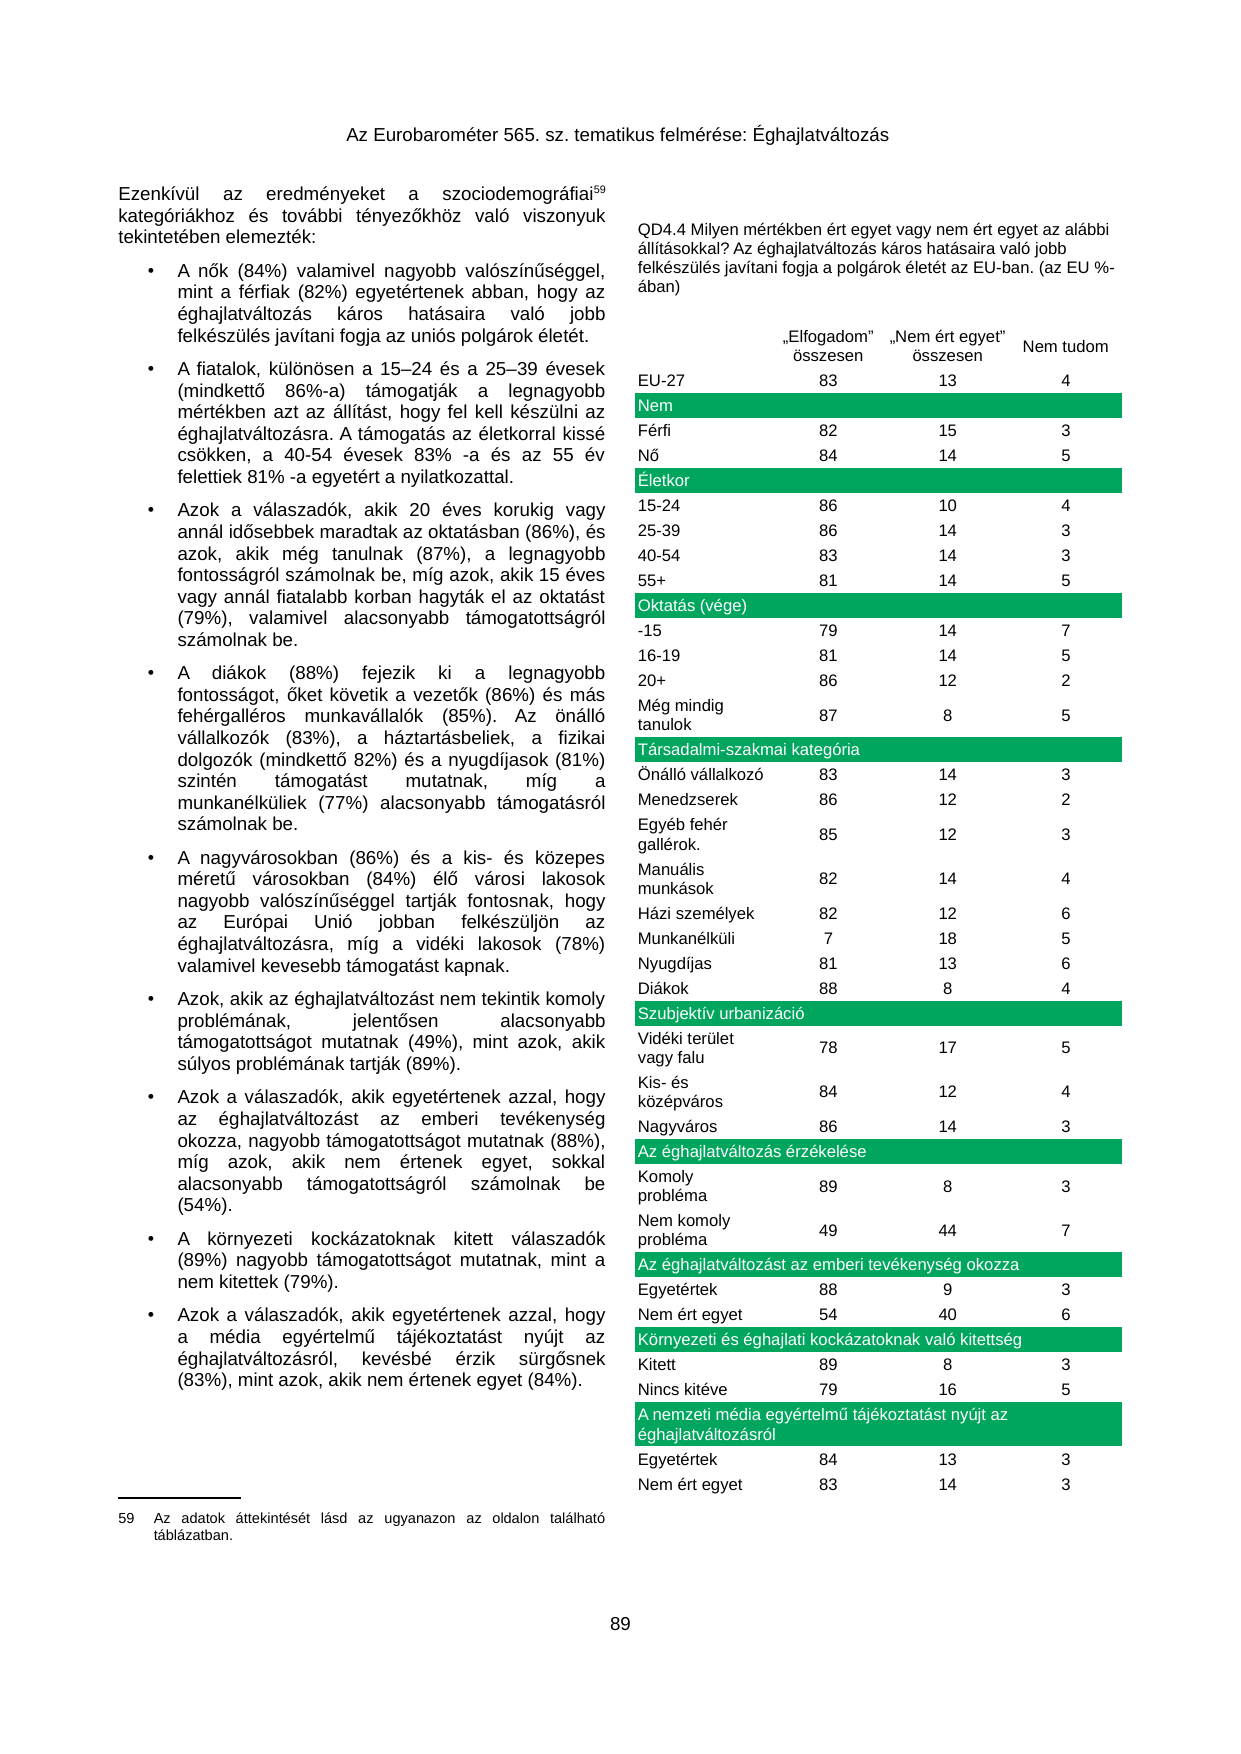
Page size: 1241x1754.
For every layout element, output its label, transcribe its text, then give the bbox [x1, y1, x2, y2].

text Az adatok áttekintését lásd az ugyanazon az oldalon található táblázatban. [118, 1510, 605, 1543]
table_cell Komoly probléma [635, 1164, 770, 1208]
table_header QD4.4 Milyen mértékben ért egyet vagy nem ért egyet az alábbi állításokkal? Az éghajlatváltozás káros hatásaira való jobb felkészülés javítani fogja a polgárok életét az EU-ban. (az EU %-ában) [635, 216, 1122, 299]
table_cell Nagyváros [635, 1114, 770, 1139]
list A nagyvárosokban (86%) és a kis- és közepes méretű városokban (84%) élő városi lakosok nagyobb valószínűséggel tartják fontosnak, hogy az Európai Unió jobban felkészüljön az éghajlatváltozásra, míg a vidéki lakosok (78%) valamivel kevesebb támogatást kapnak. [148, 847, 605, 976]
table_cell Nő [635, 443, 770, 468]
table_cell 86 [770, 787, 886, 812]
table_cell 6 [1009, 1302, 1122, 1327]
table_cell 20+ [635, 668, 770, 693]
table_cell 13 [886, 1446, 1009, 1471]
table_cell 4 [1009, 976, 1122, 1001]
table_cell 86 [770, 1114, 886, 1139]
table_cell 81 [770, 951, 886, 976]
table_cell Társadalmi-szakmai kategória [635, 737, 1122, 762]
table_cell 14 [886, 543, 1009, 568]
table_cell 8 [886, 693, 1009, 737]
table_cell 16-19 [635, 643, 770, 668]
table_cell 12 [886, 787, 1009, 812]
table_cell 86 [770, 668, 886, 693]
table_cell 3 [1009, 418, 1122, 443]
table_cell Életkor [635, 468, 1122, 493]
list A környezeti kockázatoknak kitett válaszadók (89%) nagyobb támogatottságot mutatnak, mint a nem kitettek (79%). [148, 1227, 605, 1292]
table_cell 14 [886, 518, 1009, 543]
table_cell Nem komoly probléma [635, 1208, 770, 1252]
table_cell 14 [886, 856, 1009, 901]
table_cell 79 [770, 1377, 886, 1402]
table_cell 13 [886, 368, 1009, 393]
table_cell [635, 324, 770, 368]
table_cell Nem ért egyet [635, 1471, 770, 1496]
table_cell 15 [886, 418, 1009, 443]
table_cell 81 [770, 643, 886, 668]
table_cell 82 [770, 901, 886, 926]
table_cell 5 [1009, 693, 1122, 737]
table_cell 4 [1009, 1070, 1122, 1114]
table_cell Házi személyek [635, 901, 770, 926]
table_cell 89 [770, 1352, 886, 1377]
table_cell 8 [886, 1352, 1009, 1377]
table_cell 3 [1009, 543, 1122, 568]
table_cell 3 [1009, 518, 1122, 543]
table_cell 2 [1009, 787, 1122, 812]
table_cell EU-27 [635, 368, 770, 393]
table_cell 12 [886, 668, 1009, 693]
table_cell 3 [1009, 1471, 1122, 1496]
table_cell 7 [770, 926, 886, 951]
table_cell Manuális munkások [635, 856, 770, 901]
table_cell 82 [770, 856, 886, 901]
table_cell 6 [1009, 901, 1122, 926]
table_cell 87 [770, 693, 886, 737]
table_cell Szubjektív urbanizáció [635, 1001, 1122, 1026]
table_cell 40 [886, 1302, 1009, 1327]
table_cell -15 [635, 618, 770, 643]
table_cell 88 [770, 1277, 886, 1302]
table_cell 83 [770, 1471, 886, 1496]
table_cell [635, 299, 770, 324]
table_cell Menedzserek [635, 787, 770, 812]
table_cell Egyetértek [635, 1277, 770, 1302]
table_cell 5 [1009, 1026, 1122, 1070]
list Azok a válaszadók, akik egyetértenek azzal, hogy a média egyértelmű tájékoztatást nyújt az éghajlatváltozásról, kevésbé érzik sürgősnek (83%), mint azok, akik nem értenek egyet (84%). [148, 1304, 605, 1391]
table_cell 3 [1009, 812, 1122, 856]
table_cell 83 [770, 543, 886, 568]
table_cell 85 [770, 812, 886, 856]
table_cell 12 [886, 901, 1009, 926]
table_cell 3 [1009, 1277, 1122, 1302]
table_cell 5 [1009, 568, 1122, 593]
table_cell 49 [770, 1208, 886, 1252]
table_cell 7 [1009, 618, 1122, 643]
table_cell 3 [1009, 1446, 1122, 1471]
table_cell 8 [886, 976, 1009, 1001]
table_cell 13 [886, 951, 1009, 976]
list A fiatalok, különösen a 15–24 és a 25–39 évesek (mindkettő 86%-a) támogatják a legnagyobb mértékben azt az állítást, hogy fel kell készülni az éghajlatváltozásra. A támogatás az életkorral kissé csökken, a 40-54 évesek 83% -a és az 55 év felettiek 81% -a egyetért a nyilatkozattal. [148, 358, 605, 487]
table_cell 16 [886, 1377, 1009, 1402]
table_cell 14 [886, 643, 1009, 668]
table_cell 12 [886, 812, 1009, 856]
table_cell 5 [1009, 443, 1122, 468]
table_cell 40-54 [635, 543, 770, 568]
table_cell 14 [886, 1471, 1009, 1496]
table_cell [1009, 299, 1122, 324]
table_cell 89 [770, 1164, 886, 1208]
table_cell 4 [1009, 368, 1122, 393]
table_cell 3 [1009, 1114, 1122, 1139]
table_cell 17 [886, 1026, 1009, 1070]
table_cell 25-39 [635, 518, 770, 543]
table_cell 83 [770, 368, 886, 393]
text Ezenkívül az eredményeket a szociodemográfiai kategóriákhoz és további tényezőkhöz való viszonyuk tekintetében elemezték: [118, 183, 605, 248]
table_cell 3 [1009, 762, 1122, 787]
table_cell 14 [886, 1114, 1009, 1139]
table_cell 86 [770, 518, 886, 543]
table_cell 14 [886, 618, 1009, 643]
table_cell 4 [1009, 493, 1122, 518]
table_cell 7 [1009, 1208, 1122, 1252]
table_cell 6 [1009, 951, 1122, 976]
table_cell Munkanélküli [635, 926, 770, 951]
table_cell Nem tudom [1009, 324, 1122, 368]
list A nők (84%) valamivel nagyobb valószínűséggel, mint a férfiak (82%) egyetértenek abban, hogy az éghajlatváltozás káros hatásaira való jobb felkészülés javítani fogja az uniós polgárok életét. [148, 259, 605, 346]
table_cell Nyugdíjas [635, 951, 770, 976]
table_cell 84 [770, 1070, 886, 1114]
table_cell 78 [770, 1026, 886, 1070]
table_cell Az éghajlatváltozás érzékelése [635, 1139, 1122, 1164]
table_cell Nem [635, 393, 1122, 418]
list A diákok (88%) fejezik ki a legnagyobb fontosságot, őket követik a vezetők (86%) és más fehérgalléros munkavállalók (85%). Az önálló vállalkozók (83%), a háztartásbeliek, a fizikai dolgozók (mindkettő 82%) és a nyugdíjasok (81%) szintén támogatást mutatnak, míg a munkanélküliek (77%) alacsonyabb támogatásról számolnak be. [148, 662, 605, 835]
table_cell Kitett [635, 1352, 770, 1377]
table_cell 55+ [635, 568, 770, 593]
table_cell Férfi [635, 418, 770, 443]
table_cell 3 [1009, 1164, 1122, 1208]
table_cell 14 [886, 762, 1009, 787]
table_cell Diákok [635, 976, 770, 1001]
table_cell Oktatás (vége) [635, 593, 1122, 618]
table_cell 83 [770, 762, 886, 787]
table_cell 54 [770, 1302, 886, 1327]
table_cell 8 [886, 1164, 1009, 1208]
table_cell 2 [1009, 668, 1122, 693]
table_cell A nemzeti média egyértelmű tájékoztatást nyújt az éghajlatváltozásról [635, 1402, 1122, 1446]
table_cell 18 [886, 926, 1009, 951]
list Azok, akik az éghajlatváltozást nem tekintik komoly problémának, jelentősen alacsonyabb támogatottságot mutatnak (49%), mint azok, akik súlyos problémának tartják (89%). [148, 988, 605, 1074]
table_cell 14 [886, 443, 1009, 468]
table_cell 4 [1009, 856, 1122, 901]
table_cell Vidéki terület vagy falu [635, 1026, 770, 1070]
table_cell 5 [1009, 1377, 1122, 1402]
table_cell 44 [886, 1208, 1009, 1252]
table_cell 84 [770, 443, 886, 468]
table_cell 82 [770, 418, 886, 443]
table_cell 5 [1009, 926, 1122, 951]
table_cell 15-24 [635, 493, 770, 518]
list Azok a válaszadók, akik 20 éves korukig vagy annál idősebbek maradtak az oktatásban (86%), és azok, akik még tanulnak (87%), a legnagyobb fontosságról számolnak be, míg azok, akik 15 éves vagy annál fiatalabb korban hagyták el az oktatást (79%), valamivel alacsonyabb támogatottságról számolnak be. [148, 499, 605, 650]
table_cell [886, 299, 1009, 324]
table_cell 88 [770, 976, 886, 1001]
table_cell „Nem ért egyet” összesen [886, 324, 1009, 368]
table_cell [770, 299, 886, 324]
table_cell 10 [886, 493, 1009, 518]
table_cell 79 [770, 618, 886, 643]
table_cell 81 [770, 568, 886, 593]
table_cell Egyéb fehér gallérok. [635, 812, 770, 856]
list Azok a válaszadók, akik egyetértenek azzal, hogy az éghajlatváltozást az emberi tevékenység okozza, nagyobb támogatottságot mutatnak (88%), míg azok, akik nem értenek egyet, sokkal alacsonyabb támogatottságról számolnak be (54%). [148, 1086, 605, 1216]
table_cell Környezeti és éghajlati kockázatoknak való kitettség [635, 1327, 1122, 1352]
table_cell 5 [1009, 643, 1122, 668]
table_cell Még mindig tanulok [635, 693, 770, 737]
table_cell Nincs kitéve [635, 1377, 770, 1402]
table_cell Kis- és középváros [635, 1070, 770, 1114]
table_cell Egyetértek [635, 1446, 770, 1471]
table_cell 12 [886, 1070, 1009, 1114]
table_cell 14 [886, 568, 1009, 593]
table_cell 84 [770, 1446, 886, 1471]
table_cell 3 [1009, 1352, 1122, 1377]
table_cell Nem ért egyet [635, 1302, 770, 1327]
table_cell Az éghajlatváltozást az emberi tevékenység okozza [635, 1252, 1122, 1277]
table_cell 86 [770, 493, 886, 518]
table_cell 9 [886, 1277, 1009, 1302]
table_cell Önálló vállalkozó [635, 762, 770, 787]
table_cell „Elfogadom” összesen [770, 324, 886, 368]
